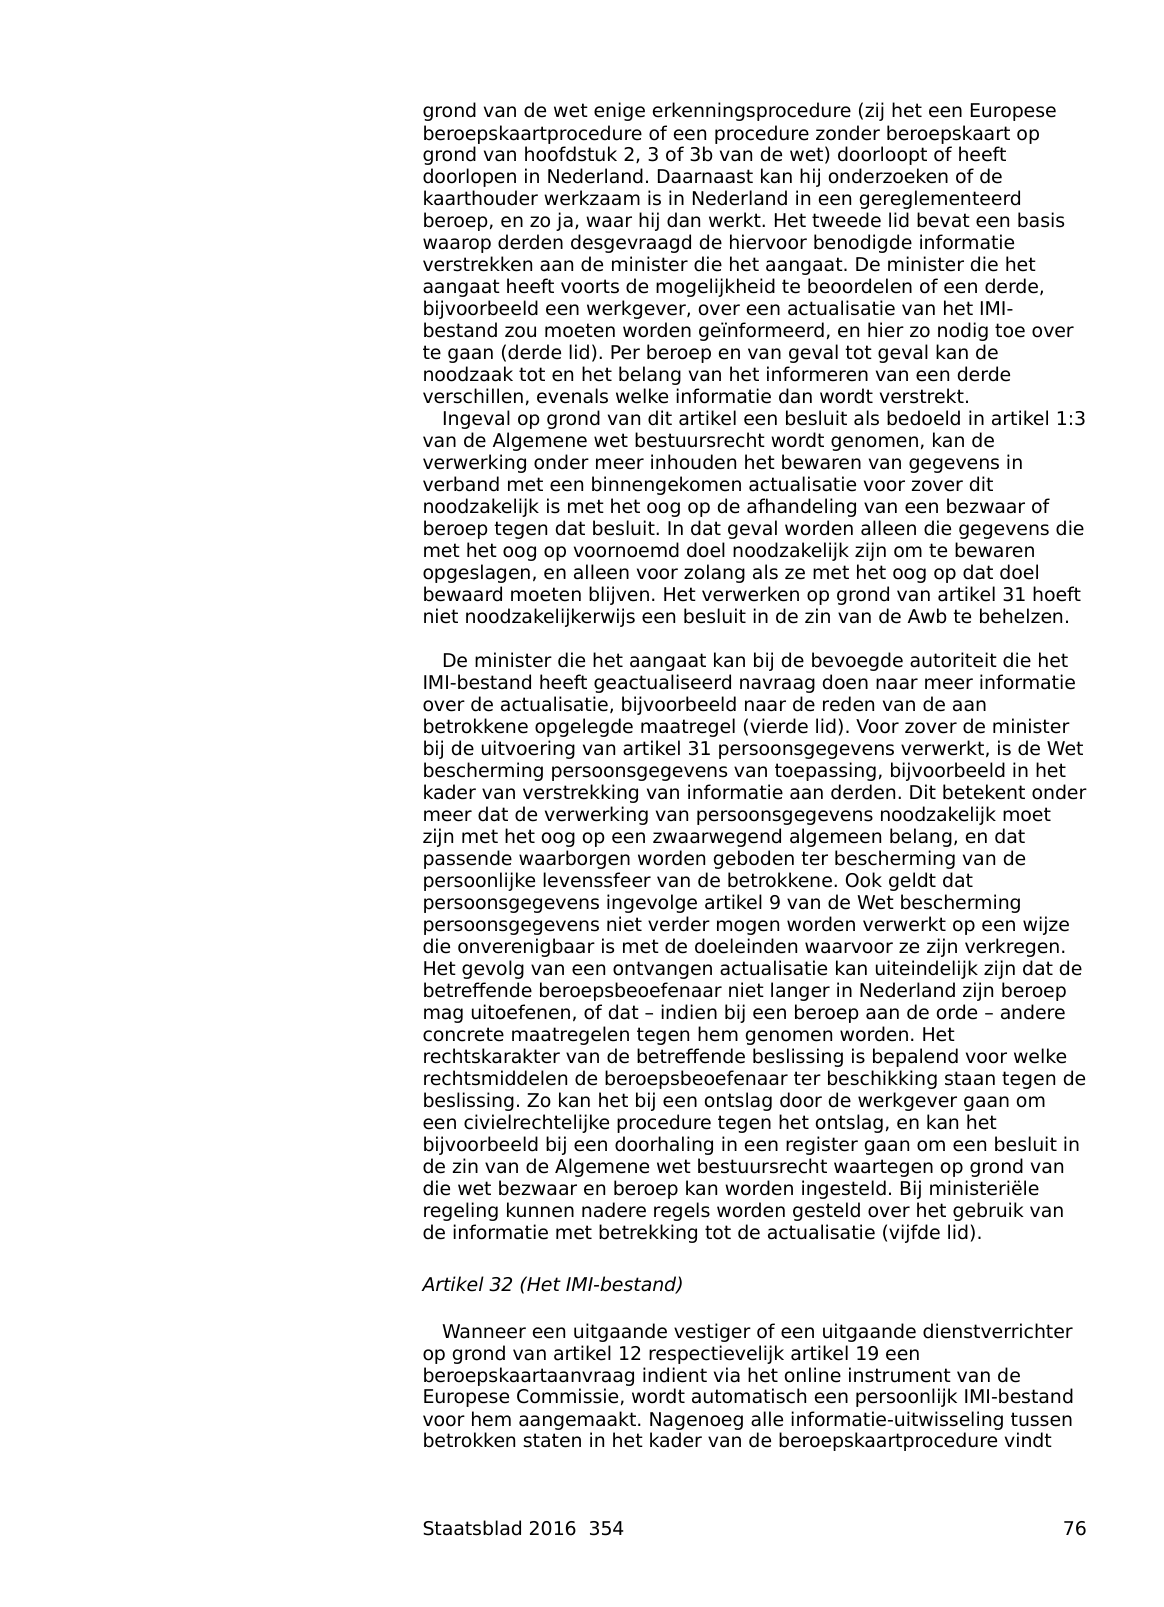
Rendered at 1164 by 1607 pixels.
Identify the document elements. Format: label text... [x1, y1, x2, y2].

text Ingeval op grond van dit artikel een besluit als bedoeld in artikel 1:3 van de Algemene wet bestuursrecht wordt genomen, kan de verwerking onder meer inhouden het bewaren van gegevens in verband met een binnengekomen actualisatie voor zover dit noodzakelijk is met het oog op de afhandeling van een bezwaar of beroep tegen dat besluit. In dat geval worden alleen die gegevens die met het oog op voornoemd doel noodzakelijk zijn om te bewaren opgeslagen, en alleen voor zolang als ze met het oog op dat doel bewaard moeten blijven. Het verwerken op grond van artikel 31 hoeft niet noodzakelijkerwijs een besluit in de zin van de Awb te behelzen. [422, 408, 1087, 628]
text grond van de wet enige erkenningsprocedure (zij het een Europese beroepskaartprocedure of een procedure zonder beroepskaart op grond van hoofdstuk 2, 3 of 3b van de wet) doorloopt of heeft doorlopen in Nederland. Daarnaast kan hij onderzoeken of de kaarthouder werkzaam is in Nederland in een gereglementeerd beroep, en zo ja, waar hij dan werkt. Het tweede lid bevat een basis waarop derden desgevraagd de hiervoor benodigde informatie verstrekken aan de minister die het aangaat. De minister die het aangaat heeft voorts de mogelijkheid te beoordelen of een derde, bijvoorbeeld een werkgever, over een actualisatie van het IMI-bestand zou moeten worden geïnformeerd, en hier zo nodig toe over te gaan (derde lid). Per beroep en van geval tot geval kan de noodzaak tot en het belang van het informeren van een derde verschillen, evenals welke informatie dan wordt verstrekt. [422, 100, 1087, 408]
subtitle Artikel 32 (Het IMI-bestand) [422, 1273, 1087, 1296]
text Wanneer een uitgaande vestiger of een uitgaande dienstverrichter op grond van artikel 12 respectievelijk artikel 19 een beroepskaartaanvraag indient via het online instrument van de Europese Commissie, wordt automatisch een persoonlijk IMI-bestand voor hem aangemaakt. Nagenoeg alle informatie-uitwisseling tussen betrokken staten in het kader van de beroepskaartprocedure vindt [422, 1321, 1087, 1452]
text De minister die het aangaat kan bij de bevoegde autoriteit die het IMI-bestand heeft geactualiseerd navraag doen naar meer informatie over de actualisatie, bijvoorbeeld naar de reden van de aan betrokkene opgelegde maatregel (vierde lid). Voor zover de minister bij de uitvoering van artikel 31 persoonsgegevens verwerkt, is de Wet bescherming persoonsgegevens van toepassing, bijvoorbeeld in het kader van verstrekking van informatie aan derden. Dit betekent onder meer dat de verwerking van persoonsgegevens noodzakelijk moet zijn met het oog op een zwaarwegend algemeen belang, en dat passende waarborgen worden geboden ter bescherming van de persoonlijke levenssfeer van de betrokkene. Ook geldt dat persoonsgegevens ingevolge artikel 9 van de Wet bescherming persoonsgegevens niet verder mogen worden verwerkt op een wijze die onverenigbaar is met de doeleinden waarvoor ze zijn verkregen. Het gevolg van een ontvangen actualisatie kan uiteindelijk zijn dat de betreffende beroepsbeoefenaar niet langer in Nederland zijn beroep mag uitoefenen, of dat – indien bij een beroep aan de orde – andere concrete maatregelen tegen hem genomen worden. Het rechtskarakter van de betreffende beslissing is bepalend voor welke rechtsmiddelen de beroepsbeoefenaar ter beschikking staan tegen de beslissing. Zo kan het bij een ontslag door de werkgever gaan om een civielrechtelijke procedure tegen het ontslag, en kan het bijvoorbeeld bij een doorhaling in een register gaan om een besluit in de zin van de Algemene wet bestuursrecht waartegen op grond van die wet bezwaar en beroep kan worden ingesteld. Bij ministeriële regeling kunnen nadere regels worden gesteld over het gebruik van de informatie met betrekking tot de actualisatie (vijfde lid). [422, 650, 1087, 1243]
